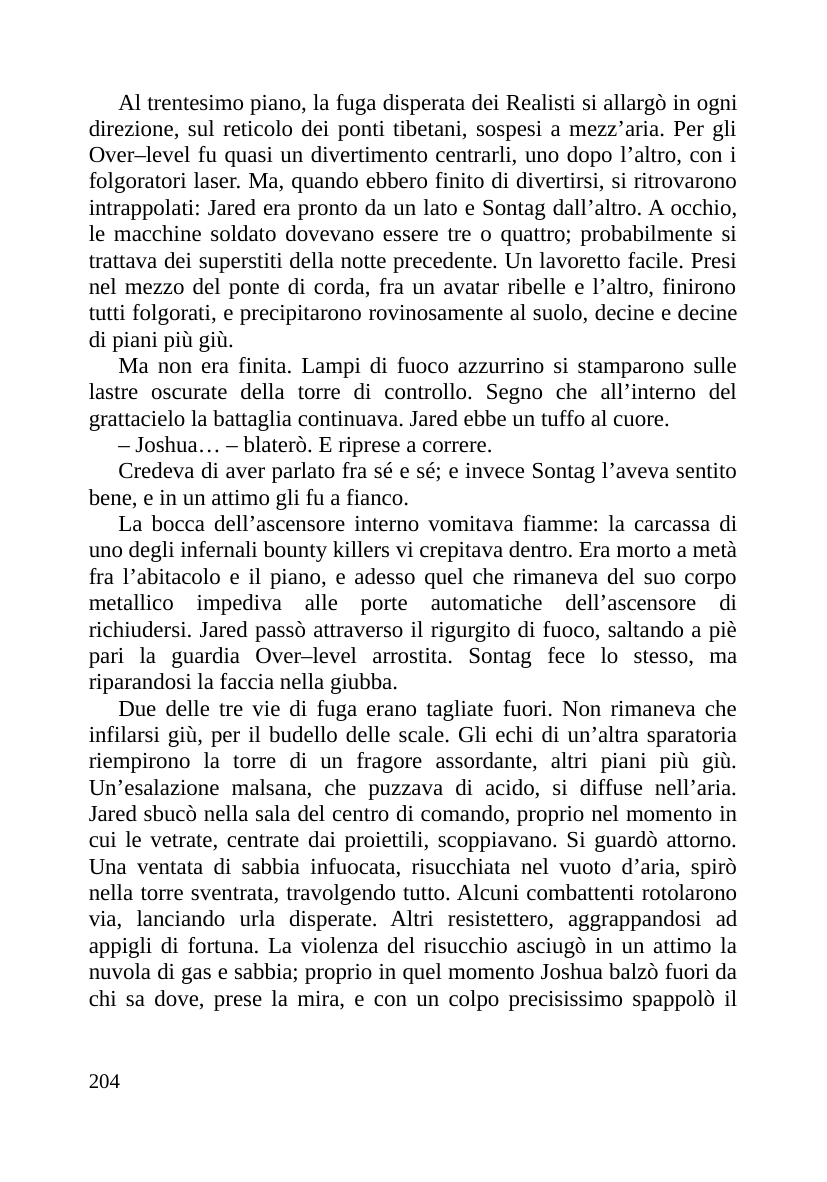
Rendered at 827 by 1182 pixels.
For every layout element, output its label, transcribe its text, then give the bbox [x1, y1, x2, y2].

text – Joshua… – blaterò. E riprese a correre. [88, 431, 738, 457]
text Credeva di aver parlato fra sé e sé; e invece Sontag l’aveva sentito bene, e in un attimo gli fu a fianco. [88, 457, 738, 510]
text Due delle tre vie di fuga erano tagliate fuori. Non rimaneva che infilarsi giù, per il budello delle scale. Gli echi di un’altra sparatoria riempirono la torre di un fragore assordante, altri piani più giù. Un’esalazione malsana, che puzzava di acido, si diffuse nell’aria. Jared sbucò nella sala del centro di comando, proprio nel momento in cui le vetrate, centrate dai proiettili, scoppiavano. Si guardò attorno. Una ventata di sabbia infuocata, risucchiata nel vuoto d’aria, spirò nella torre sventrata, travolgendo tutto. Alcuni combattenti rotolarono via, lanciando urla disperate. Altri resistettero, aggrappandosi ad appigli di fortuna. La violenza del risucchio asciugò in un attimo la nuvola di gas e sabbia; proprio in quel momento Joshua balzò fuori da chi sa dove, prese la mira, e con un colpo precisissimo spappolò il [88, 695, 738, 1011]
text Al trentesimo piano, la fuga disperata dei Realisti si allargò in ogni direzione, sul reticolo dei ponti tibetani, sospesi a mezz’aria. Per gli Over–level fu quasi un divertimento centrarli, uno dopo l’altro, con i folgoratori laser. Ma, quando ebbero finito di divertirsi, si ritrovarono intrappolati: Jared era pronto da un lato e Sontag dall’altro. A occhio, le macchine soldato dovevano essere tre o quattro; probabilmente si trattava dei superstiti della notte precedente. Un lavoretto facile. Presi nel mezzo del ponte di corda, fra un avatar ribelle e l’altro, finirono tutti folgorati, e precipitarono rovinosamente al suolo, decine e decine di piani più giù. [88, 88, 738, 352]
text Ma non era finita. Lampi di fuoco azzurrino si stamparono sulle lastre oscurate della torre di controllo. Segno che all’interno del grattacielo la battaglia continuava. Jared ebbe un tuffo al cuore. [88, 352, 738, 431]
text La bocca dell’ascensore interno vomitava fiamme: la carcassa di uno degli infernali bounty killers vi crepitava dentro. Era morto a metà fra l’abitacolo e il piano, e adesso quel che rimaneva del suo corpo metallico impediva alle porte automatiche dell’ascensore di richiudersi. Jared passò attraverso il rigurgito di fuoco, saltando a piè pari la guardia Over–level arrostita. Sontag fece lo stesso, ma riparandosi la faccia nella giubba. [88, 510, 738, 695]
